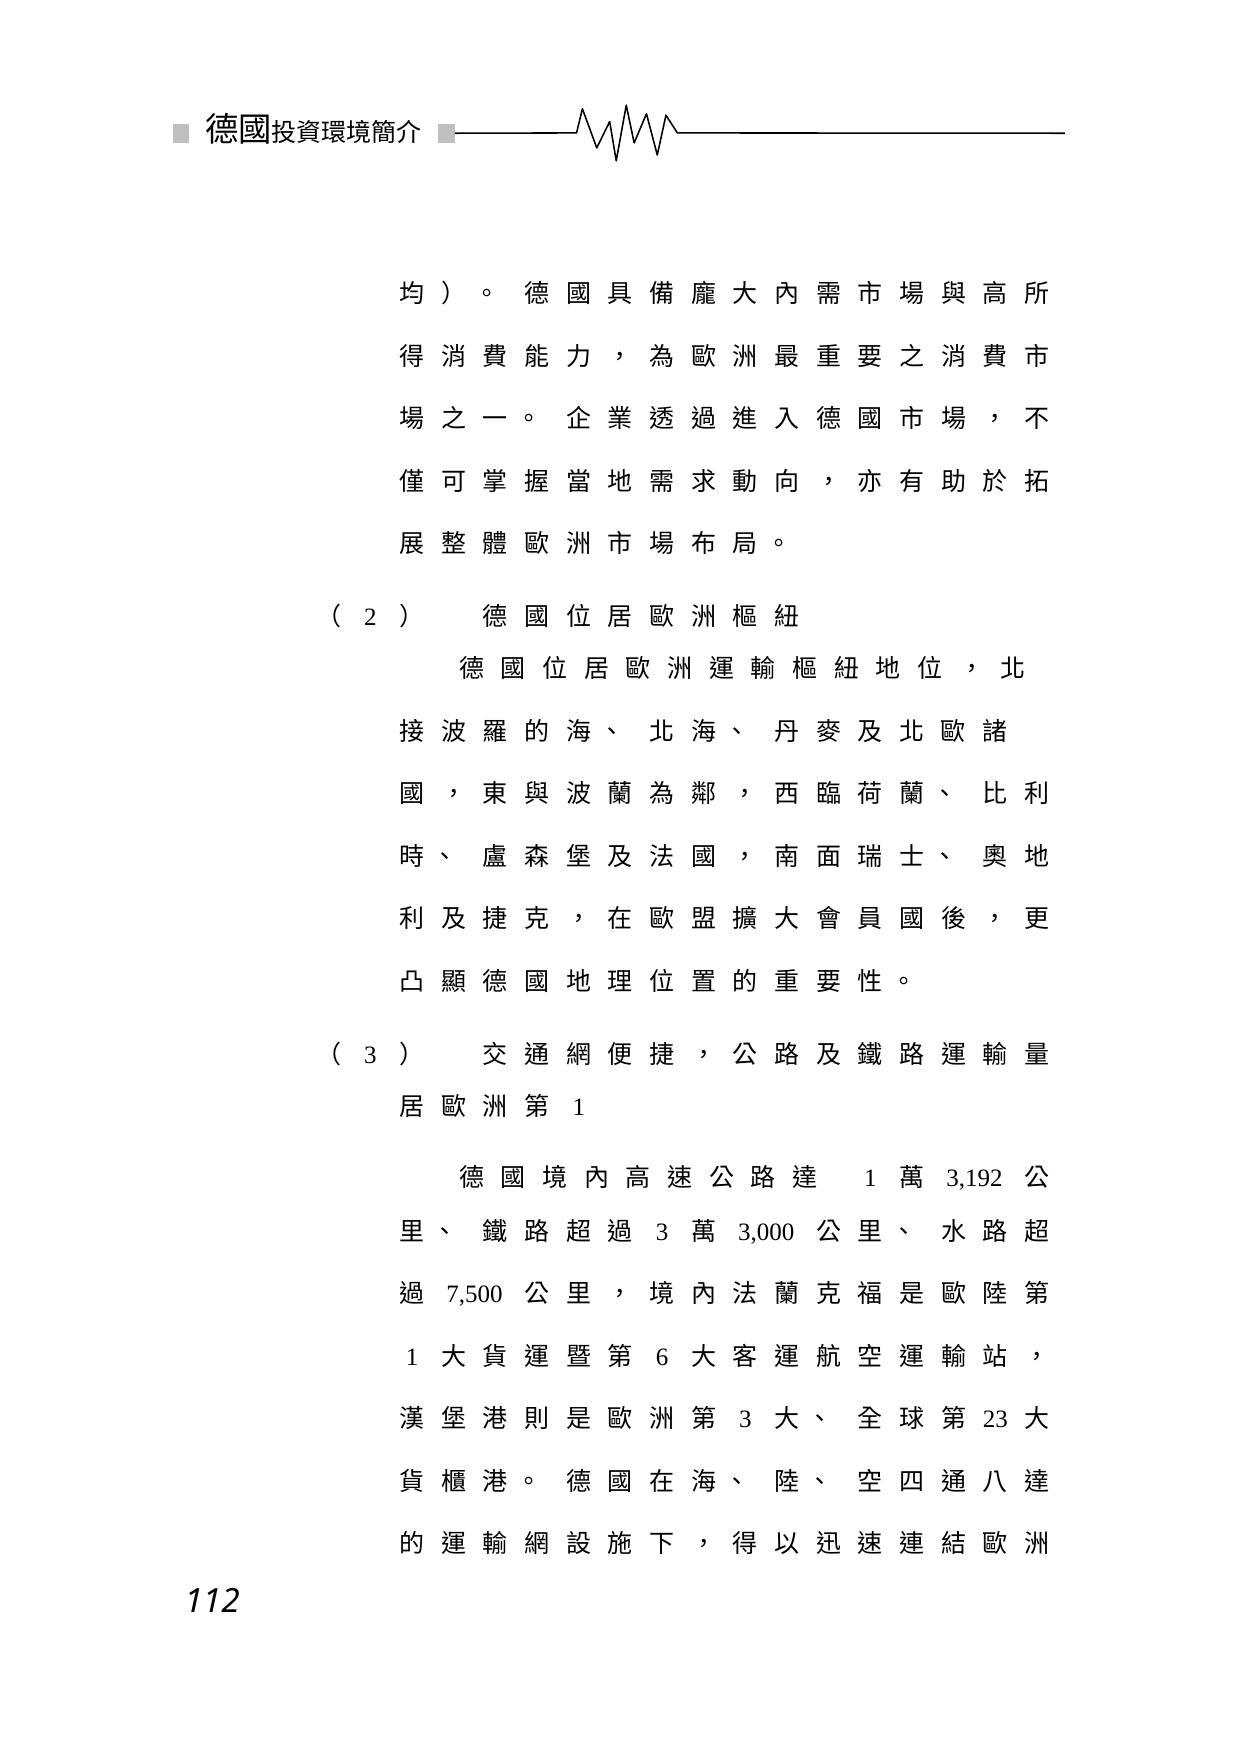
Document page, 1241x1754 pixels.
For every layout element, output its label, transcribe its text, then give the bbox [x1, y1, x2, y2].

text 均）。德國具備龐大內需市場與高所得消費能力，為歐洲最重要之消費市場之一。企業透過進入德國市場，不僅可掌握當地需求動向，亦有助於拓展整體歐洲市場布局。 [367, 250, 1058, 563]
text （2） 德國位居歐洲樞紐 [306, 563, 1058, 625]
text （3） 交通網便捷，公路及鐵路運輸量居歐洲第1 [306, 1000, 1058, 1125]
text 德國境內高速公路達1萬3,192公里、鐵路超過3萬3,000公里、水路超過7,500公里，境內法蘭克福是歐陸第1大貨運暨第6大客運航空運輸站，漢堡港則是歐洲第3大、全球第23大貨櫃港。德國在海、陸、空四通八達的運輸網設施下，得以迅速連結歐洲 [306, 1125, 1058, 1563]
text 德國位居歐洲運輸樞紐地位，北接波羅的海、北海、丹麥及北歐諸國，東與波蘭為鄰，西臨荷蘭、比利時、盧森堡及法國，南面瑞士、奧地利及捷克，在歐盟擴大會員國後，更凸顯德國地理位置的重要性。 [306, 625, 1058, 1000]
